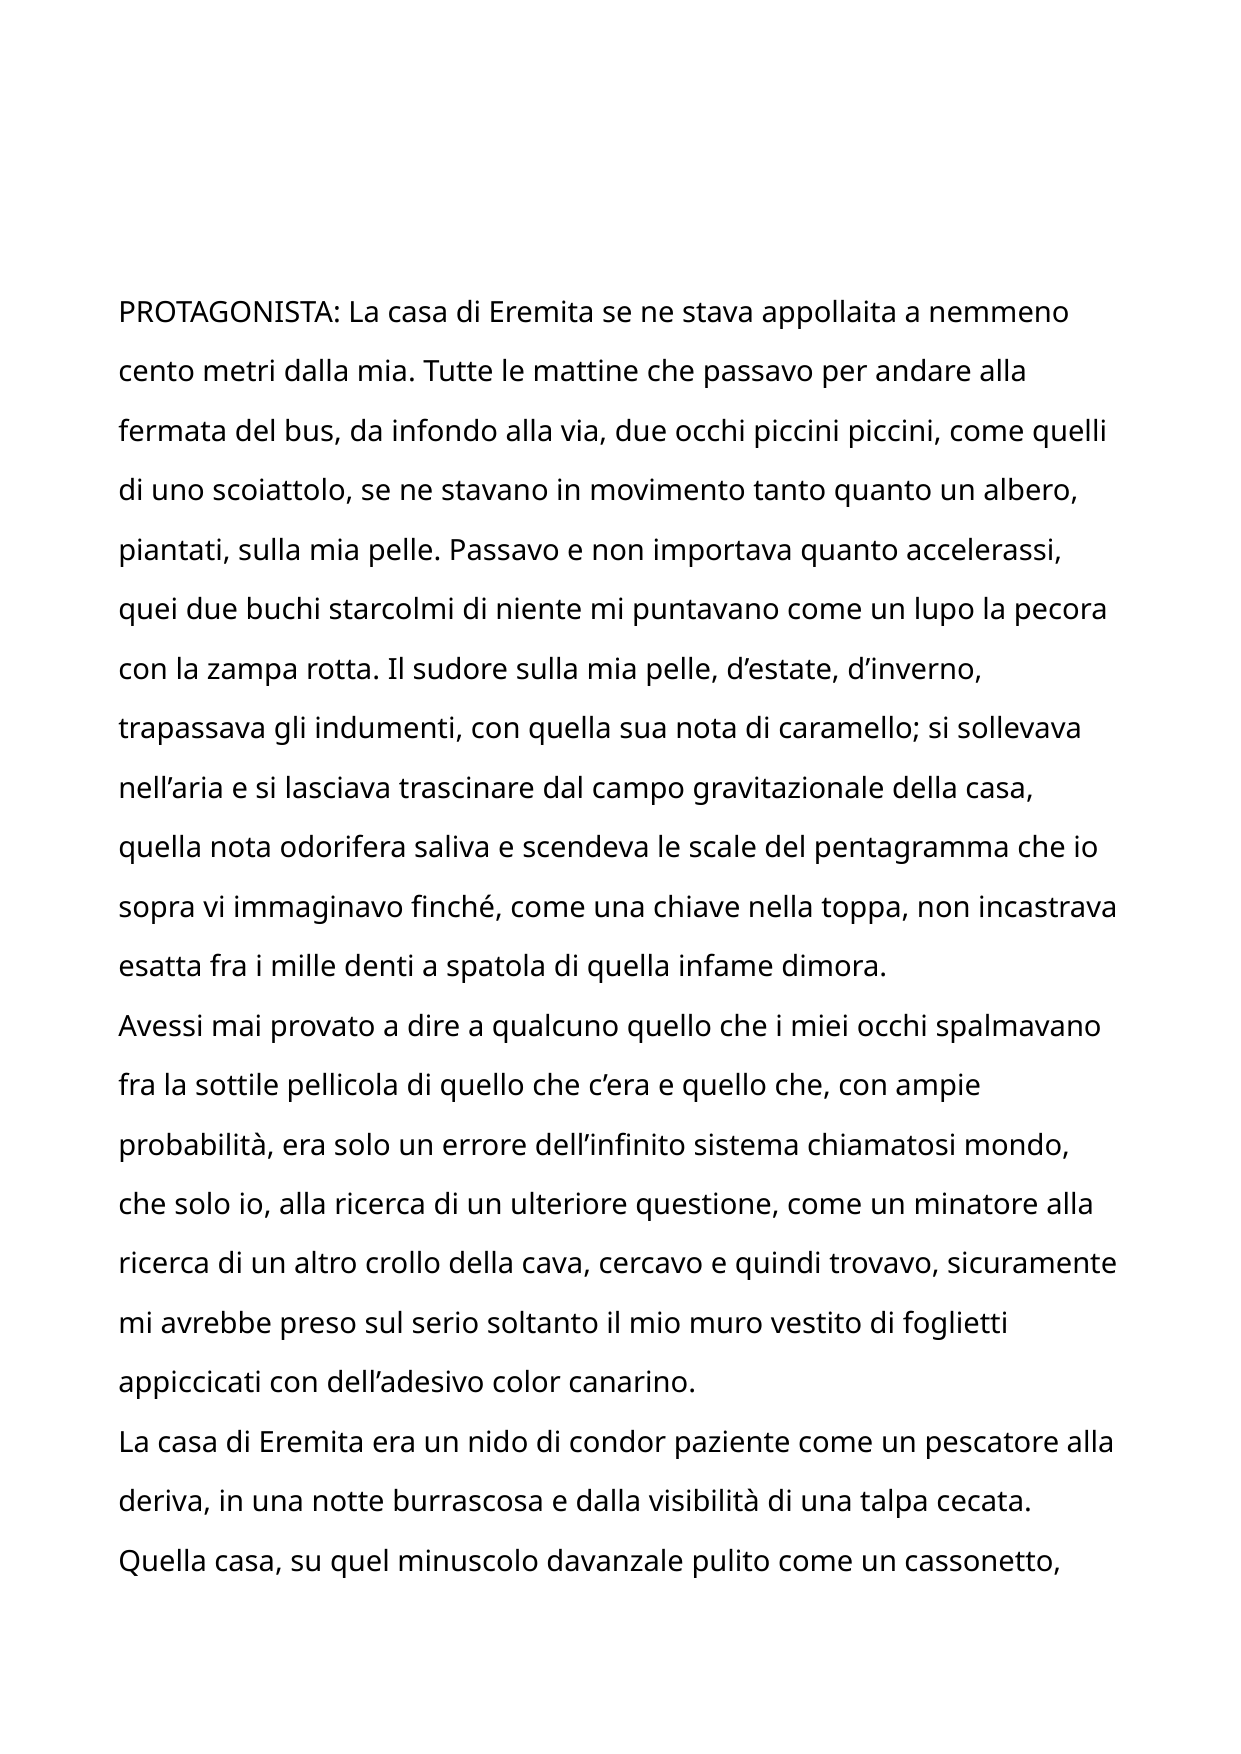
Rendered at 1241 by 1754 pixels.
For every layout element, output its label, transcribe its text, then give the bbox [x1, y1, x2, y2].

text PROTAGONISTA: La casa di Eremita se ne stava appollaita a nemmeno cento metri dalla mia. Tutte le mattine che passavo per andare alla fermata del bus, da infondo alla via, due occhi piccini piccini, come quelli di uno scoiattolo, se ne stavano in movimento tanto quanto un albero, piantati, sulla mia pelle. Passavo e non importava quanto accelerassi, quei due buchi starcolmi di niente mi puntavano come un lupo la pecora con la zampa rotta. Il sudore sulla mia pelle, d’estate, d’inverno, trapassava gli indumenti, con quella sua nota di caramello; si sollevava nell’aria e si lasciava trascinare dal campo gravitazionale della casa, quella nota odorifera saliva e scendeva le scale del pentagramma che io sopra vi immaginavo finché, come una chiave nella toppa, non incastrava esatta fra i mille denti a spatola di quella infame dimora. Avessi mai provato a dire a qualcuno quello che i miei occhi spalmavano fra la sottile pellicola di quello che c’era e quello che, con ampie probabilità, era solo un errore dell’infinito sistema chiamatosi mondo, che solo io, alla ricerca di un ulteriore questione, come un minatore alla ricerca di un altro crollo della cava, cercavo e quindi trovavo, sicuramente mi avrebbe preso sul serio soltanto il mio muro vestito di foglietti appiccicati con dell’adesivo color canarino. La casa di Eremita era un nido di condor paziente come un pescatore alla deriva, in una notte burrascosa e dalla visibilità di una talpa cecata. Quella casa, su quel minuscolo davanzale pulito come un cassonetto, [118, 291, 1122, 1580]
